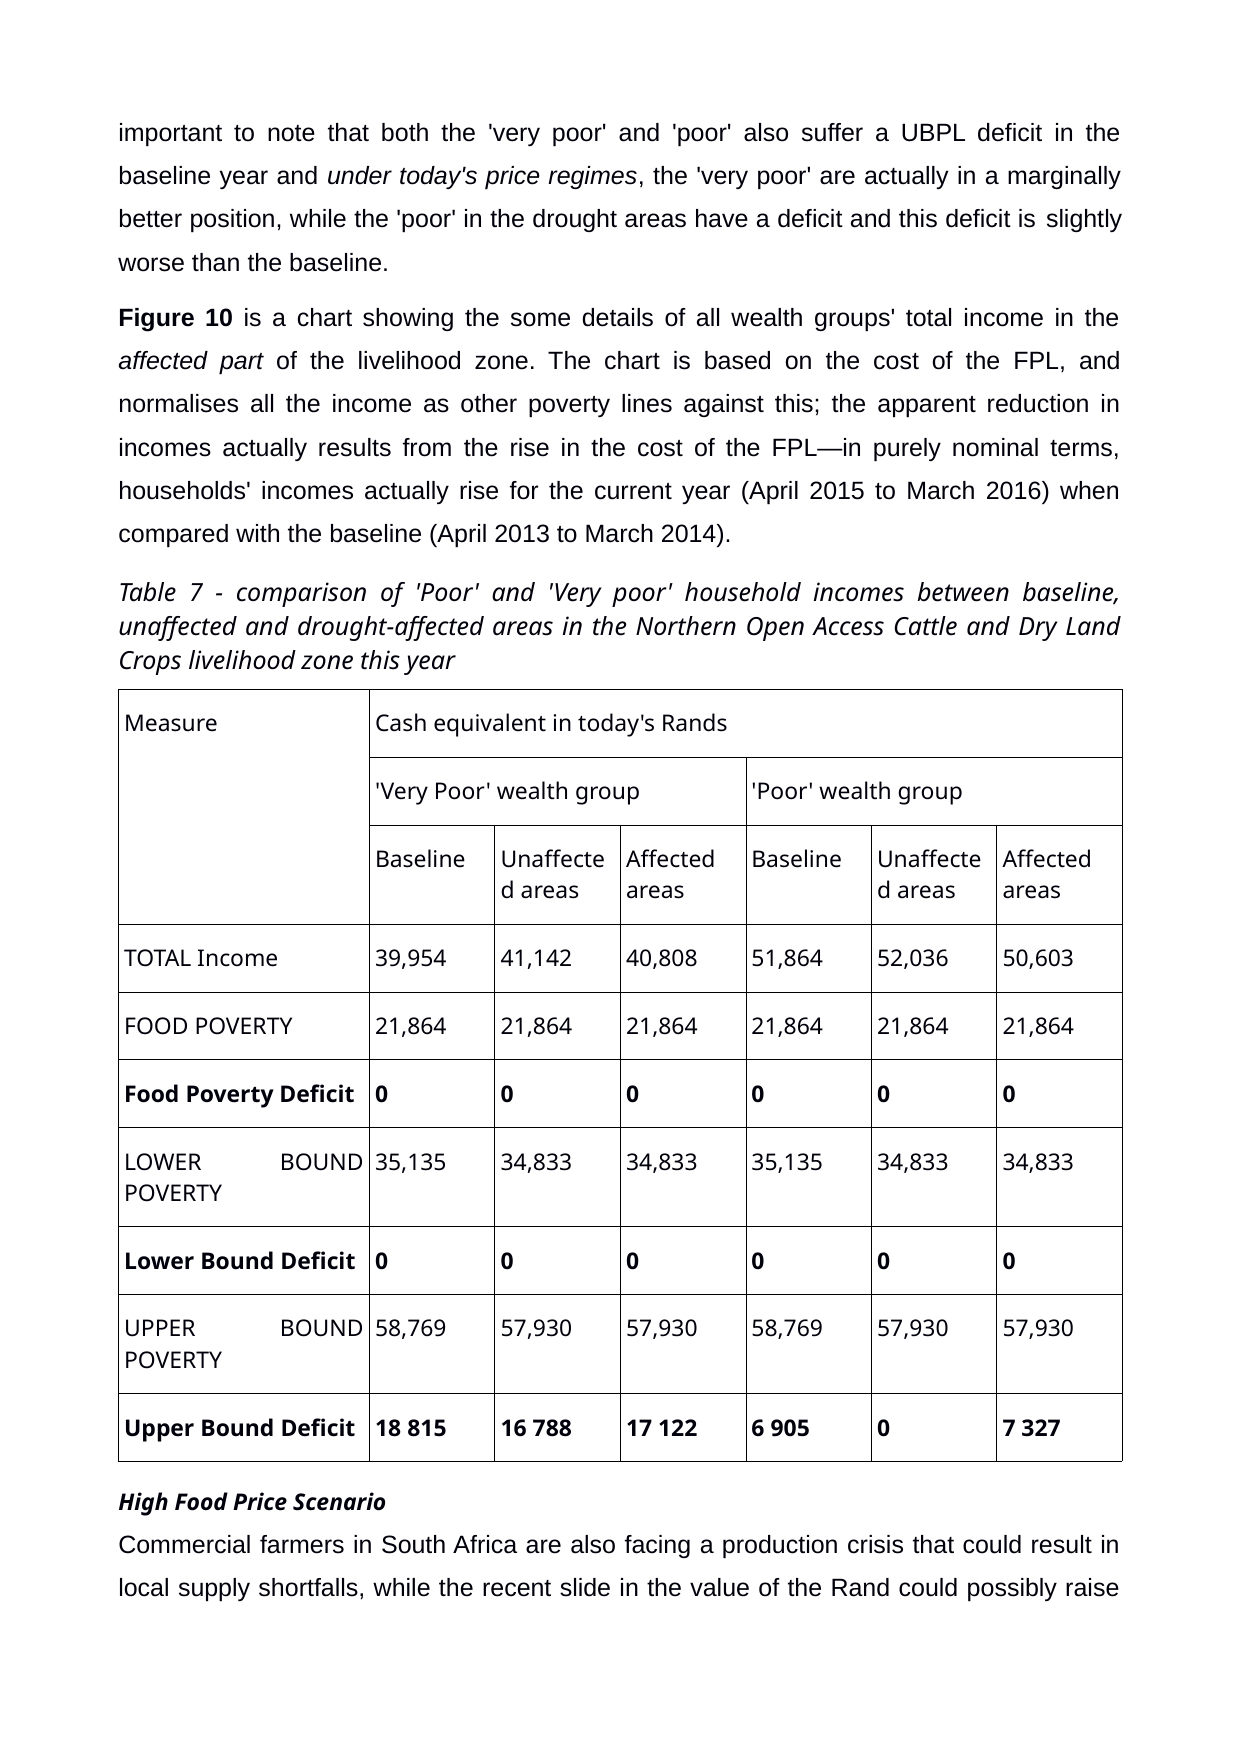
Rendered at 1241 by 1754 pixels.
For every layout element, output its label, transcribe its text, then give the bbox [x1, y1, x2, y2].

table_cell 35,135 [370, 1128, 494, 1226]
table_cell 41,142 [495, 925, 620, 992]
subtitle High Food Price Scenario [118, 1486, 1122, 1517]
table_cell 0 [370, 1060, 494, 1127]
table_cell 57,930 [621, 1295, 746, 1393]
table_header Measure [119, 690, 369, 924]
table_cell 0 [872, 1394, 996, 1461]
table_cell Lower Bound Deficit [119, 1227, 369, 1294]
table_cell 0 [495, 1227, 620, 1294]
table_cell 16,788 [495, 1394, 620, 1461]
table_cell 'Poor' wealth group [747, 758, 1122, 825]
table_cell 21,864 [747, 993, 871, 1059]
table_cell 39,954 [370, 925, 494, 992]
table_cell 21,864 [495, 993, 620, 1059]
table_cell 6,905 [747, 1394, 871, 1461]
table_cell 52,036 [872, 925, 996, 992]
table_cell UPPER BOUND POVERTY [119, 1295, 369, 1393]
text important to note that both the 'very poor' and 'poor' also suffer a UBPL deficit in the baseline year and under today's price regimes, the 'very poor' are actually in a marginally better position, while the 'poor' in the drought areas have a deficit and this deficit is slightly worse than the baseline. [118, 118, 1122, 276]
table_cell 21,864 [370, 993, 494, 1059]
table_cell LOWER BOUND POVERTY [119, 1128, 369, 1226]
table_cell 21,864 [621, 993, 746, 1059]
table_cell 0 [621, 1060, 746, 1127]
table_cell 0 [872, 1227, 996, 1294]
table_cell 21,864 [872, 993, 996, 1059]
table_cell 0 [495, 1060, 620, 1127]
table_cell 40,808 [621, 925, 746, 992]
table_cell 0 [872, 1060, 996, 1127]
text Commercial farmers in South Africa are also facing a production crisis that could result in local supply shortfalls, while the recent slide in the value of the Rand could possibly raise [118, 1530, 1122, 1602]
table_cell 57,930 [997, 1295, 1122, 1393]
table_cell 0 [370, 1227, 494, 1294]
table_cell 34,833 [495, 1128, 620, 1226]
table_cell 0 [997, 1060, 1122, 1127]
table_cell 34,833 [872, 1128, 996, 1226]
table_cell TOTAL Income [119, 925, 369, 992]
table_cell FOOD POVERTY [119, 993, 369, 1059]
table_cell 21,864 [997, 993, 1122, 1059]
table_header Cash equivalent in today's Rands [370, 690, 1122, 757]
table_cell 17,122 [621, 1394, 746, 1461]
table_cell 18,815 [370, 1394, 494, 1461]
table_cell Affected areas [997, 826, 1122, 924]
table_cell 35,135 [747, 1128, 871, 1226]
text Figure 10 is a chart showing the some details of all wealth groups' total income in the affected part of the livelihood zone. The chart is based on the cost of the FPL, and normalises all the income as other poverty lines against this; the apparent reduction in incomes actually results from the rise in the cost of the FPL—in purely nominal terms, households' incomes actually rise for the current year (April 2015 to March 2016) when compared with the baseline (April 2013 to March 2014). [118, 303, 1122, 547]
table_cell 57,930 [872, 1295, 996, 1393]
table_cell 0 [747, 1060, 871, 1127]
table_cell Baseline [370, 826, 494, 924]
table_cell 57,930 [495, 1295, 620, 1393]
text Table 7 - comparison of 'Poor' and 'Very poor' household incomes between baseline, unaffected and drought-affected areas in the Northern Open Access Cattle and Dry Land Crops livelihood zone this year [118, 574, 1122, 677]
table_cell Unaffected areas [495, 826, 620, 924]
table_cell 34,833 [621, 1128, 746, 1226]
table_cell Baseline [747, 826, 871, 924]
table_cell Affected areas [621, 826, 746, 924]
table_cell 50,603 [997, 925, 1122, 992]
table_cell Food Poverty Deficit [119, 1060, 369, 1127]
table_cell Unaffected areas [872, 826, 996, 924]
table_cell Upper Bound Deficit [119, 1394, 369, 1461]
table_cell 0 [621, 1227, 746, 1294]
table_cell 'Very Poor' wealth group [370, 758, 746, 825]
table_cell 58,769 [370, 1295, 494, 1393]
table_cell 58,769 [747, 1295, 871, 1393]
table_cell 51,864 [747, 925, 871, 992]
table_cell 0 [997, 1227, 1122, 1294]
table_cell 34,833 [997, 1128, 1122, 1226]
table_cell 7,327 [997, 1394, 1122, 1461]
table_cell 0 [747, 1227, 871, 1294]
